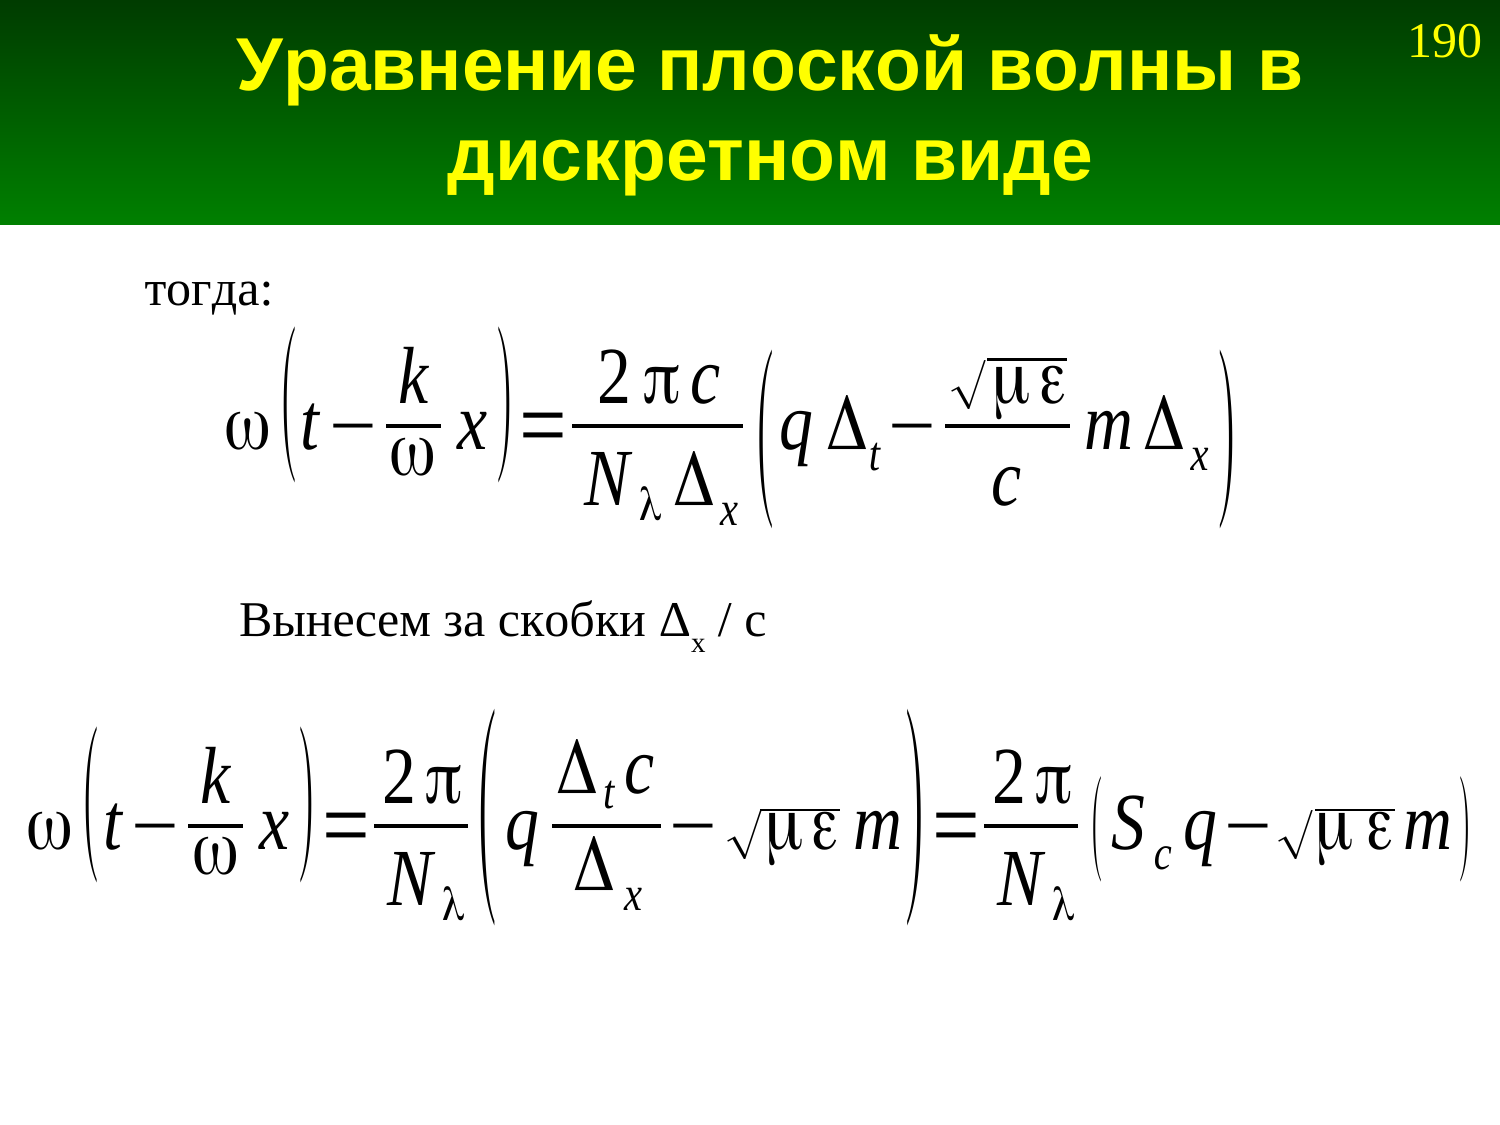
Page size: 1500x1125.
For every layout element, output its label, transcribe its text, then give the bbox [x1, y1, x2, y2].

text_box тогда: [129, 248, 286, 323]
title Уравнение плоской волны в дискретном виде [100, 7, 1441, 204]
text_box Вынесем за скобки Δx / c [224, 578, 781, 666]
chart [207, 322, 1252, 537]
chart [9, 707, 1489, 933]
